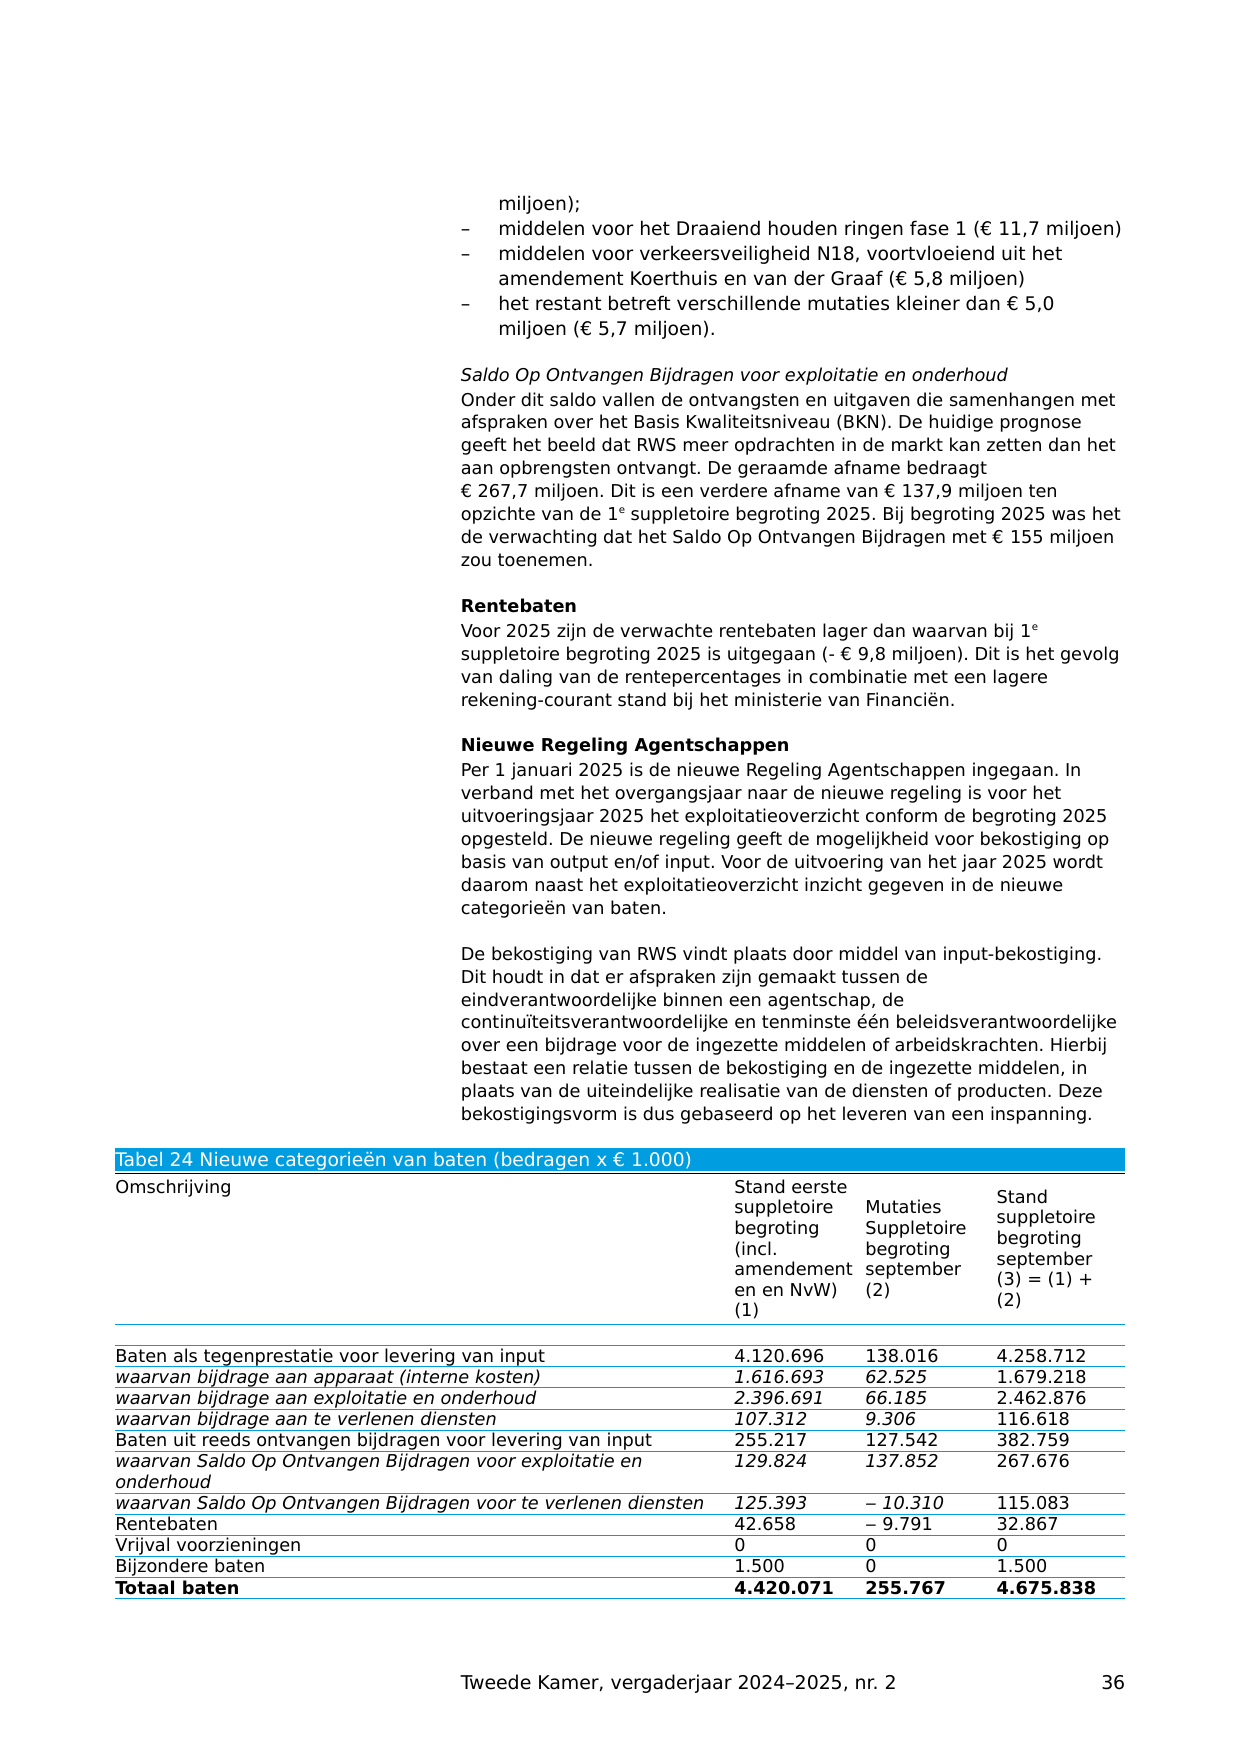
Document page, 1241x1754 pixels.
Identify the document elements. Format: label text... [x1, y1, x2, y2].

table_cell 2.462.876 [994, 1388, 1125, 1408]
table_cell Totaal baten [115, 1578, 731, 1598]
table_cell 62.525 [862, 1367, 993, 1387]
table_cell 66.185 [862, 1388, 993, 1408]
table_cell [115, 1325, 731, 1345]
table_cell 116.618 [994, 1410, 1125, 1429]
table_cell 137.852 [862, 1452, 993, 1492]
table_cell 1.500 [994, 1557, 1125, 1577]
table_cell 0 [731, 1536, 862, 1556]
table_cell 0 [994, 1536, 1125, 1556]
table_cell Vrijval voorzieningen [115, 1536, 731, 1556]
table_cell Stand eerste suppletoire begroting (incl. amendementen en NvW) (1) [731, 1174, 862, 1324]
table_cell Stand suppletoire begroting september (3) = (1) + (2) [994, 1174, 1125, 1324]
table_cell 2.396.691 [731, 1388, 862, 1408]
table_cell 125.393 [731, 1494, 862, 1514]
table_cell Bijzondere baten [115, 1557, 731, 1577]
text De bekostiging van RWS vindt plaats door middel van input-bekostiging. Dit houdt in dat er afspraken zijn gemaakt tussen de eindverantwoordelijke binnen een agentschap, de continuïteitsverantwoordelijke en tenminste één beleidsverantwoordelijke over een bijdrage voor de ingezette middelen of arbeidskrachten. Hierbij bestaat een relatie tussen de bekostiging en de ingezette middelen, in plaats van de uiteindelijke realisatie van de diensten of producten. Deze bekostigingsvorm is dus gebaseerd op het leveren van een inspanning. [461, 942, 1125, 1125]
list miljoen); [461, 191, 1125, 216]
table_cell 138.016 [862, 1346, 993, 1366]
table_cell 115.083 [994, 1494, 1125, 1514]
table_cell [862, 1325, 993, 1345]
table_cell 1.616.693 [731, 1367, 862, 1387]
table_cell [731, 1325, 862, 1345]
table_cell 4.675.838 [994, 1578, 1125, 1598]
table_cell 32.867 [994, 1515, 1125, 1535]
text Per 1 januari 2025 is de nieuwe Regeling Agentschappen ingegaan. In verband met het overgangsjaar naar de nieuwe regeling is voor het uitvoeringsjaar 2025 het exploitatieoverzicht conform de begroting 2025 opgesteld. De nieuwe regeling geeft de mogelijkheid voor bekostiging op basis van output en/of input. Voor de uitvoering van het jaar 2025 wordt daarom naast het exploitatieoverzicht inzicht gegeven in de nieuwe categorieën van baten. [461, 758, 1125, 919]
table_cell waarvan bijdrage aan te verlenen diensten [115, 1410, 731, 1429]
table_cell Mutaties Suppletoire begroting september (2) [862, 1174, 993, 1324]
table_cell waarvan bijdrage aan apparaat (interne kosten) [115, 1367, 731, 1387]
table_cell 0 [862, 1557, 993, 1577]
table_cell 267.676 [994, 1452, 1125, 1492]
table_cell 129.824 [731, 1452, 862, 1492]
list middelen voor het Draaiend houden ringen fase 1 (€ 11,7 miljoen) [461, 216, 1125, 241]
table_cell 107.312 [731, 1410, 862, 1429]
table_cell 42.658 [731, 1515, 862, 1535]
table_cell 1.500 [731, 1557, 862, 1577]
text Nieuwe Regeling Agentschappen [461, 733, 1125, 756]
text Rentebaten [461, 594, 1125, 617]
table_cell ‒ 9.791 [862, 1515, 993, 1535]
text Onder dit saldo vallen de ontvangsten en uitgaven die samenhangen met afspraken over het Basis Kwaliteitsniveau (BKN). De huidige prognose geeft het beeld dat RWS meer opdrachten in de markt kan zetten dan het aan opbrengsten ontvangt. De geraamde afname bedraagt € 267,7 miljoen. Dit is een verdere afname van € 137,9 miljoen ten opzichte van de 1e suppletoire begroting 2025. Bij begroting 2025 was het de verwachting dat het Saldo Op Ontvangen Bijdragen met € 155 miljoen zou toenemen. [461, 388, 1125, 571]
list middelen voor verkeersveiligheid N18, voortvloeiend uit het amendement Koerthuis en van der Graaf (€ 5,8 miljoen) [461, 241, 1125, 291]
table_cell 1.679.218 [994, 1367, 1125, 1387]
table_cell 4.120.696 [731, 1346, 862, 1366]
table_cell 255.767 [862, 1578, 993, 1598]
table_cell 9.306 [862, 1410, 993, 1429]
table_cell Baten uit reeds ontvangen bijdragen voor levering van input [115, 1431, 731, 1451]
table_cell 0 [862, 1536, 993, 1556]
text Voor 2025 zijn de verwachte rentebaten lager dan waarvan bij 1e suppletoire begroting 2025 is uitgegaan (- € 9,8 miljoen). Dit is het gevolg van daling van de rentepercentages in combinatie met een lagere rekening-courant stand bij het ministerie van Financiën. [461, 619, 1125, 711]
table_cell 255.217 [731, 1431, 862, 1451]
table_cell waarvan Saldo Op Ontvangen Bijdragen voor exploitatie en onderhoud [115, 1452, 731, 1492]
table_cell waarvan bijdrage aan exploitatie en onderhoud [115, 1388, 731, 1408]
table_cell [994, 1325, 1125, 1345]
table_cell 382.759 [994, 1431, 1125, 1451]
text Saldo Op Ontvangen Bijdragen voor exploitatie en onderhoud [461, 363, 1125, 386]
table_cell 127.542 [862, 1431, 993, 1451]
table_cell 4.420.071 [731, 1578, 862, 1598]
table_cell ‒ 10.310 [862, 1494, 993, 1514]
table_cell waarvan Saldo Op Ontvangen Bijdragen voor te verlenen diensten [115, 1494, 731, 1514]
table_cell Rentebaten [115, 1515, 731, 1535]
table_cell Baten als tegenprestatie voor levering van input [115, 1346, 731, 1366]
list het restant betreft verschillende mutaties kleiner dan € 5,0 miljoen (€ 5,7 miljoen). [461, 291, 1125, 341]
table_cell Omschrijving [115, 1174, 731, 1324]
table_cell 4.258.712 [994, 1346, 1125, 1366]
